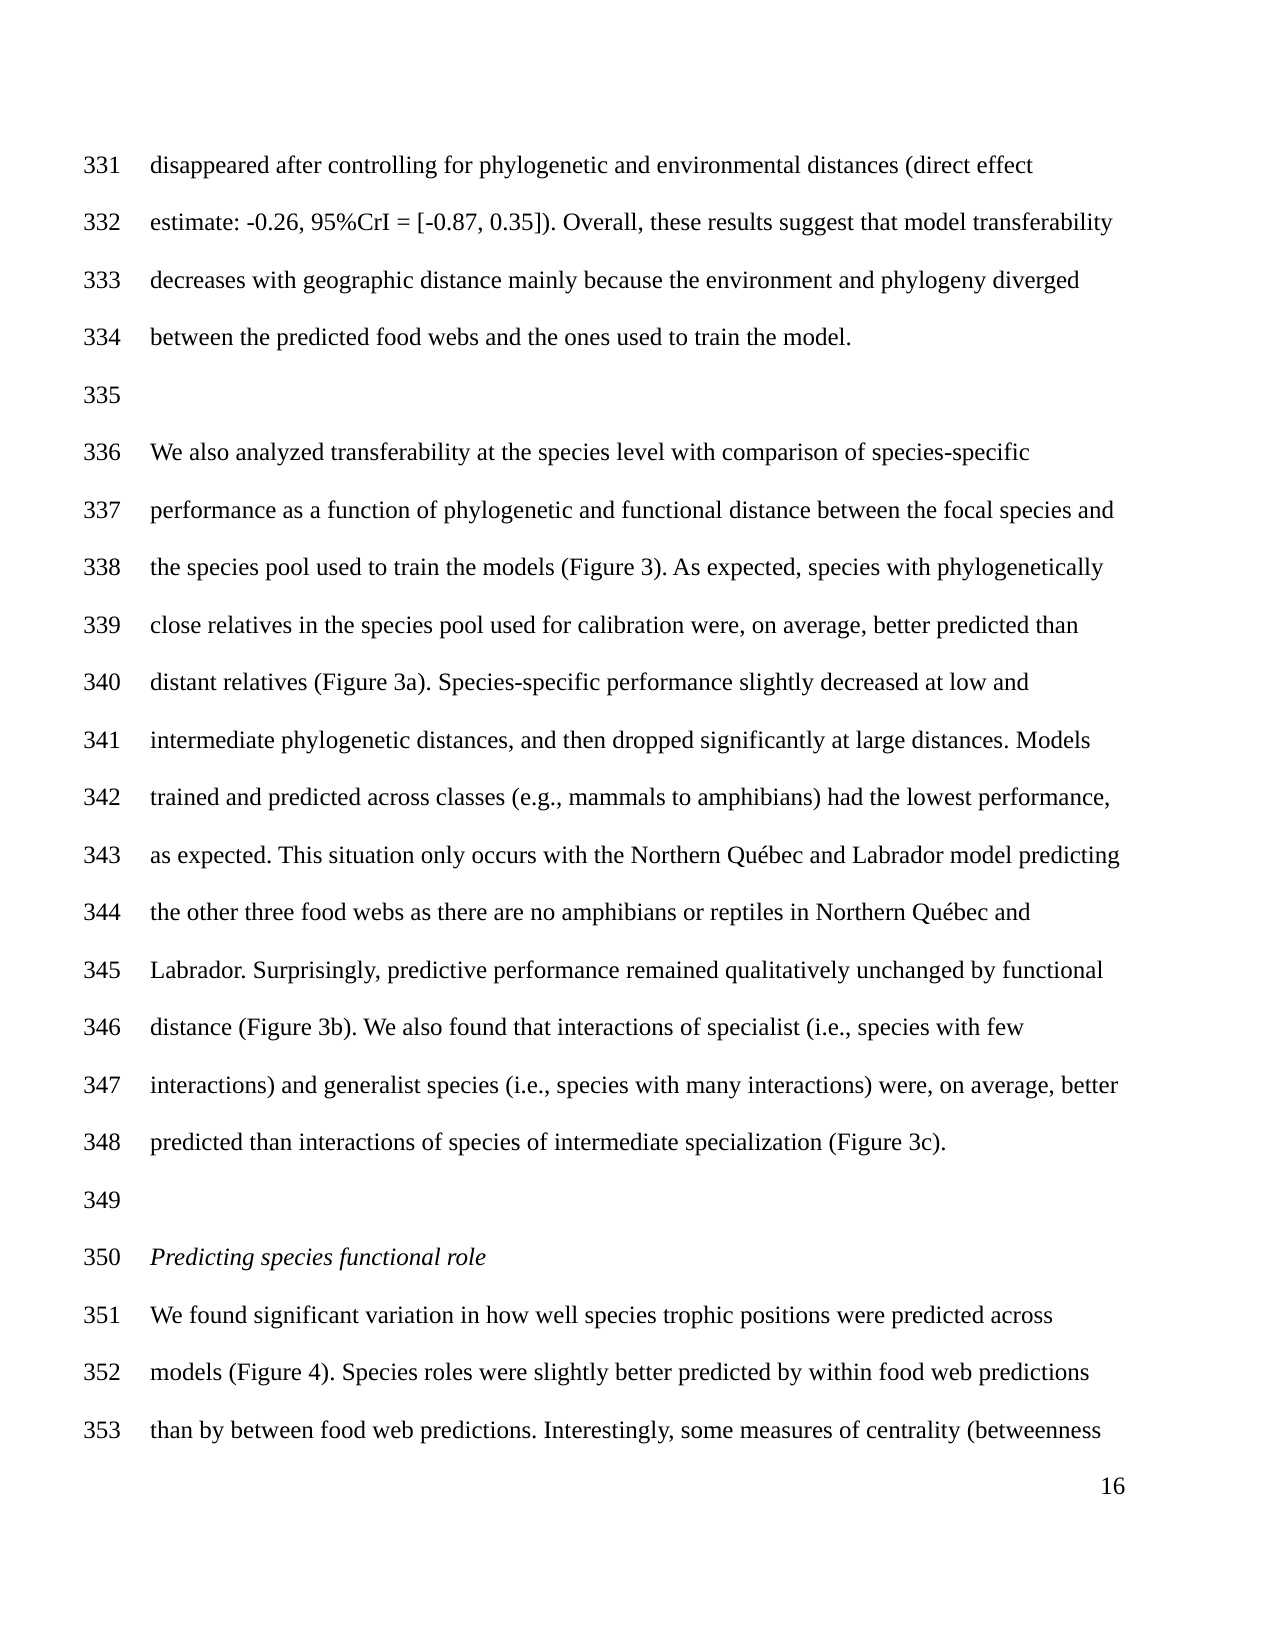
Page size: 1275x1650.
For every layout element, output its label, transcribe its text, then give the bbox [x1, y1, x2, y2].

text Predicting species functional role [150, 1242, 1125, 1271]
text We found significant variation in how well species trophic positions were predicted across models (Figure 4). Species roles were slightly better predicted by within food web predictions than by between food web predictions. Interestingly, some measures of centrality (betweenness [150, 1300, 1125, 1444]
text We also analyzed transferability at the species level with comparison of species-specific performance as a function of phylogenetic and functional distance between the focal species and the species pool used to train the models (Figure 3). As expected, species with phylogenetically close relatives in the species pool used for calibration were, on average, better predicted than distant relatives (Figure 3a). Species-specific performance slightly decreased at low and intermediate phylogenetic distances, and then dropped significantly at large distances. Models trained and predicted across classes (e.g., mammals to amphibians) had the lowest performance, as expected. This situation only occurs with the Northern Québec and Labrador model predicting the other three food webs as there are no amphibians or reptiles in Northern Québec and Labrador. Surprisingly, predictive performance remained qualitatively unchanged by functional distance (Figure 3b). We also found that interactions of specialist (i.e., species with few interactions) and generalist species (i.e., species with many interactions) were, on average, better predicted than interactions of species of intermediate specialization (Figure 3c). [150, 437, 1125, 1156]
text disappeared after controlling for phylogenetic and environmental distances (direct effect estimate: -0.26, 95%CrI = [-0.87, 0.35]). Overall, these results suggest that model transferability decreases with geographic distance mainly because the environment and phylogeny diverged between the predicted food webs and the ones used to train the model. [150, 150, 1125, 351]
